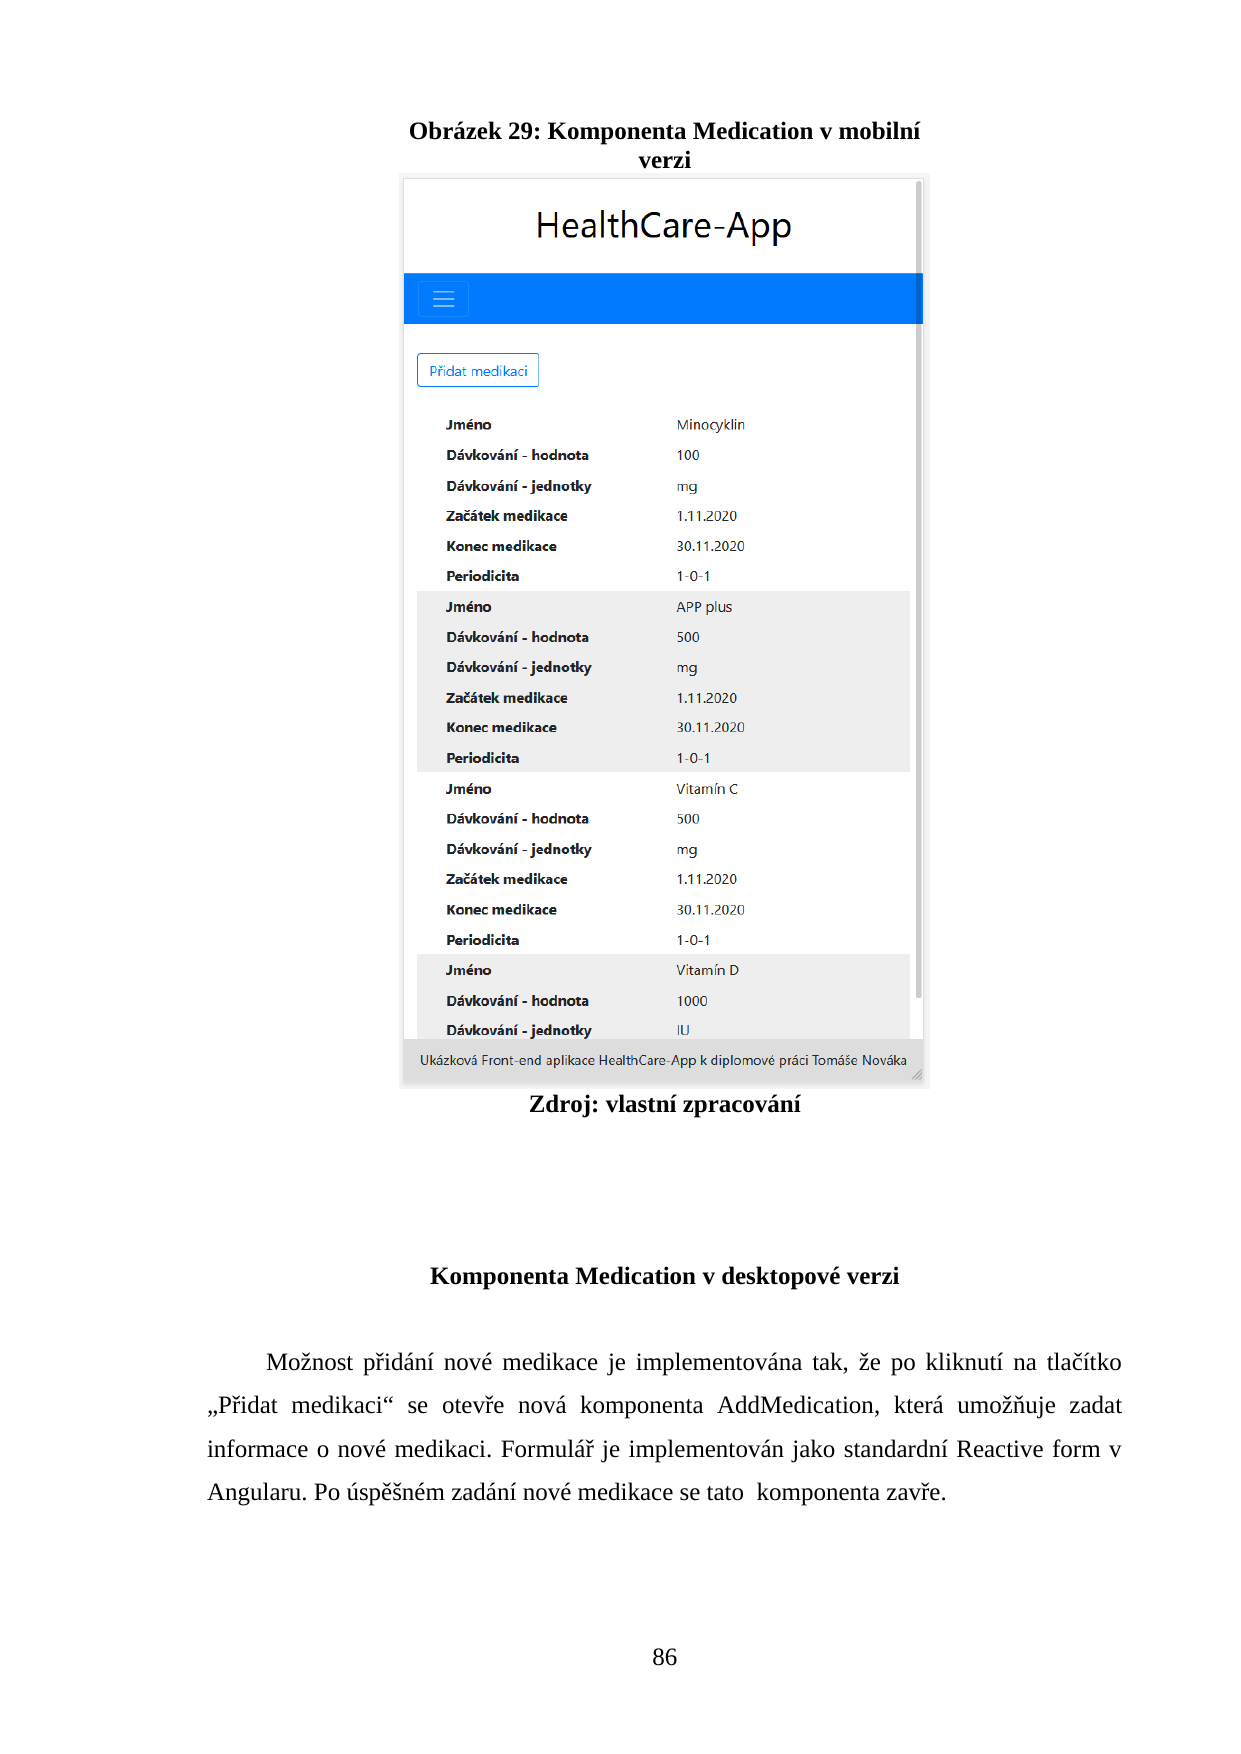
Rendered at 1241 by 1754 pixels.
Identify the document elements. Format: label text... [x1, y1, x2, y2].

picture [398, 173, 931, 1089]
text Možnost přidání nové medikace je implementována tak, že po kliknutí na tlačítko „Přidat medikaci“ se otevře nová komponenta AddMedication, která umožňuje zadat informace o nové medikaci. Formulář je implementován jako standardní Reactive form v Angularu. Po úspěšném zadání nové medikace se tato komponenta zavře. [207, 1347, 1122, 1506]
text Obrázek 29: Komponenta Medication v mobilní verzi [399, 116, 930, 173]
text Komponenta Medication v desktopové verzi [207, 1261, 1122, 1290]
text Zdroj: vlastní zpracování [399, 1089, 930, 1117]
